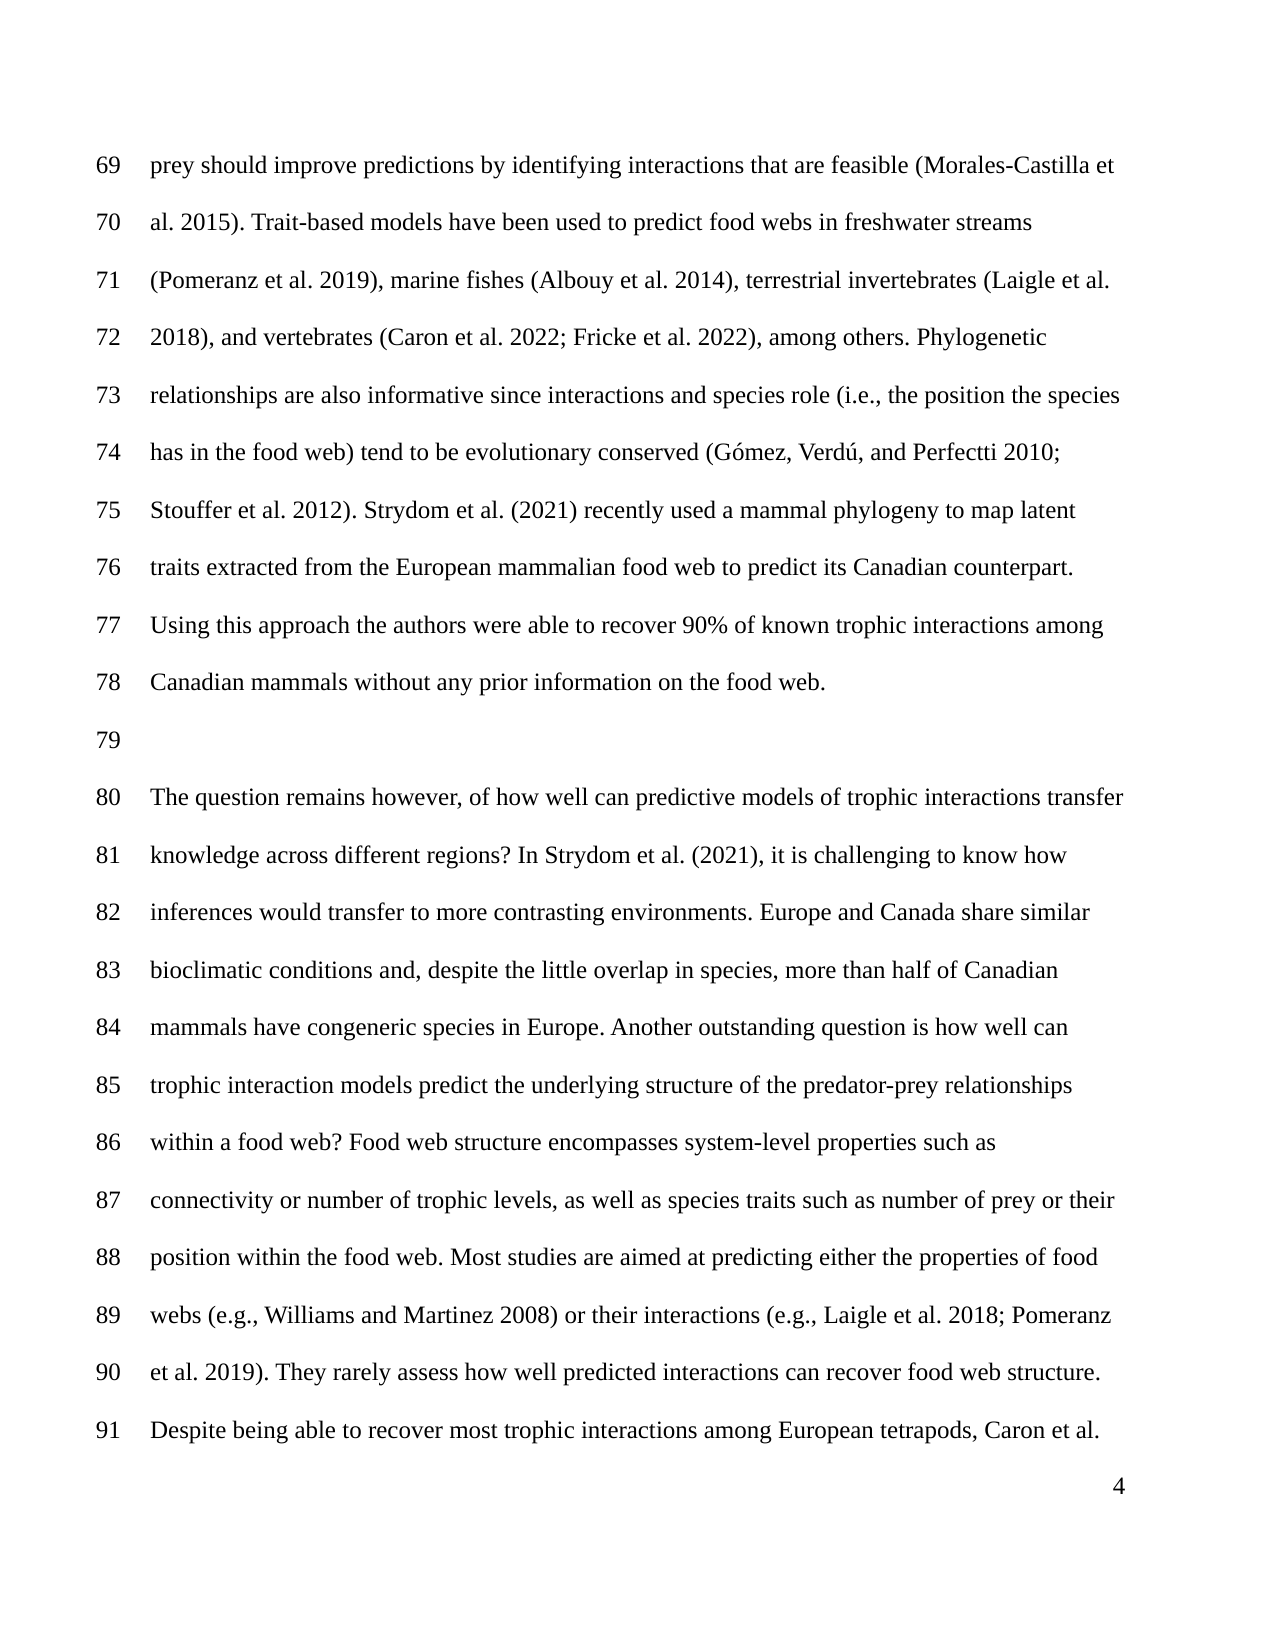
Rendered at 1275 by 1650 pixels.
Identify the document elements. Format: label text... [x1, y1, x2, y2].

text The question remains however, of how well can predictive models of trophic interactions transfer knowledge across different regions? In Strydom et al. (2021), it is challenging to know how inferences would transfer to more contrasting environments. Europe and Canada share similar bioclimatic conditions and, despite the little overlap in species, more than half of Canadian mammals have congeneric species in Europe. Another outstanding question is how well can trophic interaction models predict the underlying structure of the predator-prey relationships within a food web? Food web structure encompasses system-level properties such as connectivity or number of trophic levels, as well as species traits such as number of prey or their position within the food web. Most studies are aimed at predicting either the properties of food webs (e.g., Williams and Martinez 2008) or their interactions (e.g., Laigle et al. 2018; Pomeranz et al. 2019). They rarely assess how well predicted interactions can recover food web structure. Despite being able to recover most trophic interactions among European tetrapods, Caron et al. [150, 782, 1125, 1444]
text prey should improve predictions by identifying interactions that are feasible (Morales-Castilla et al. 2015). Trait-based models have been used to predict food webs in freshwater streams (Pomeranz et al. 2019), marine fishes (Albouy et al. 2014), terrestrial invertebrates (Laigle et al. 2018), and vertebrates (Caron et al. 2022; Fricke et al. 2022), among others. Phylogenetic relationships are also informative since interactions and species role (i.e., the position the species has in the food web) tend to be evolutionary conserved (Gómez, Verdú, and Perfectti 2010; Stouffer et al. 2012). Strydom et al. (2021) recently used a mammal phylogeny to map latent traits extracted from the European mammalian food web to predict its Canadian counterpart. Using this approach the authors were able to recover 90% of known trophic interactions among Canadian mammals without any prior information on the food web. [150, 150, 1125, 696]
